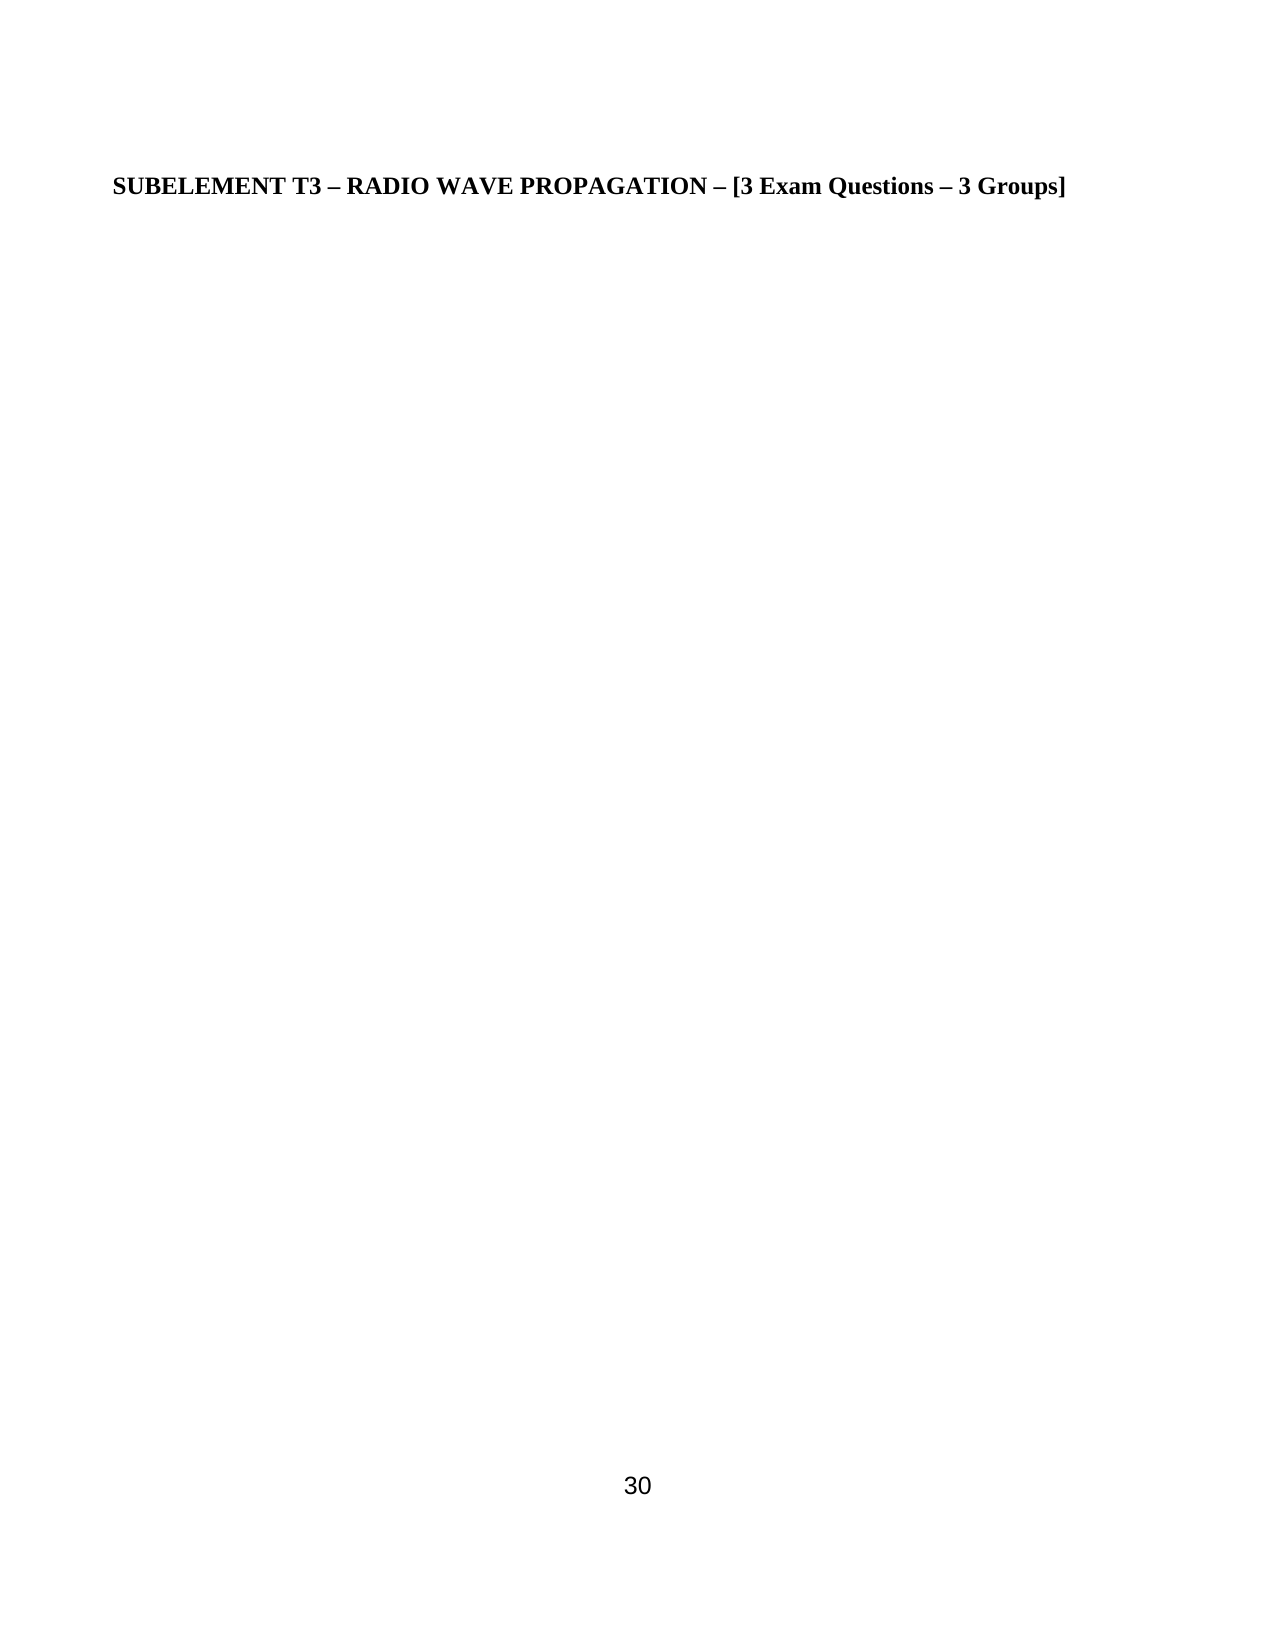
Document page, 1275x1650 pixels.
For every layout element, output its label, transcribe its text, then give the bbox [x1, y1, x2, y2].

subtitle SUBELEMENT T3 – RADIO WAVE PROPAGATION – [3 Exam Questions – 3 Groups] [112, 171, 1162, 200]
